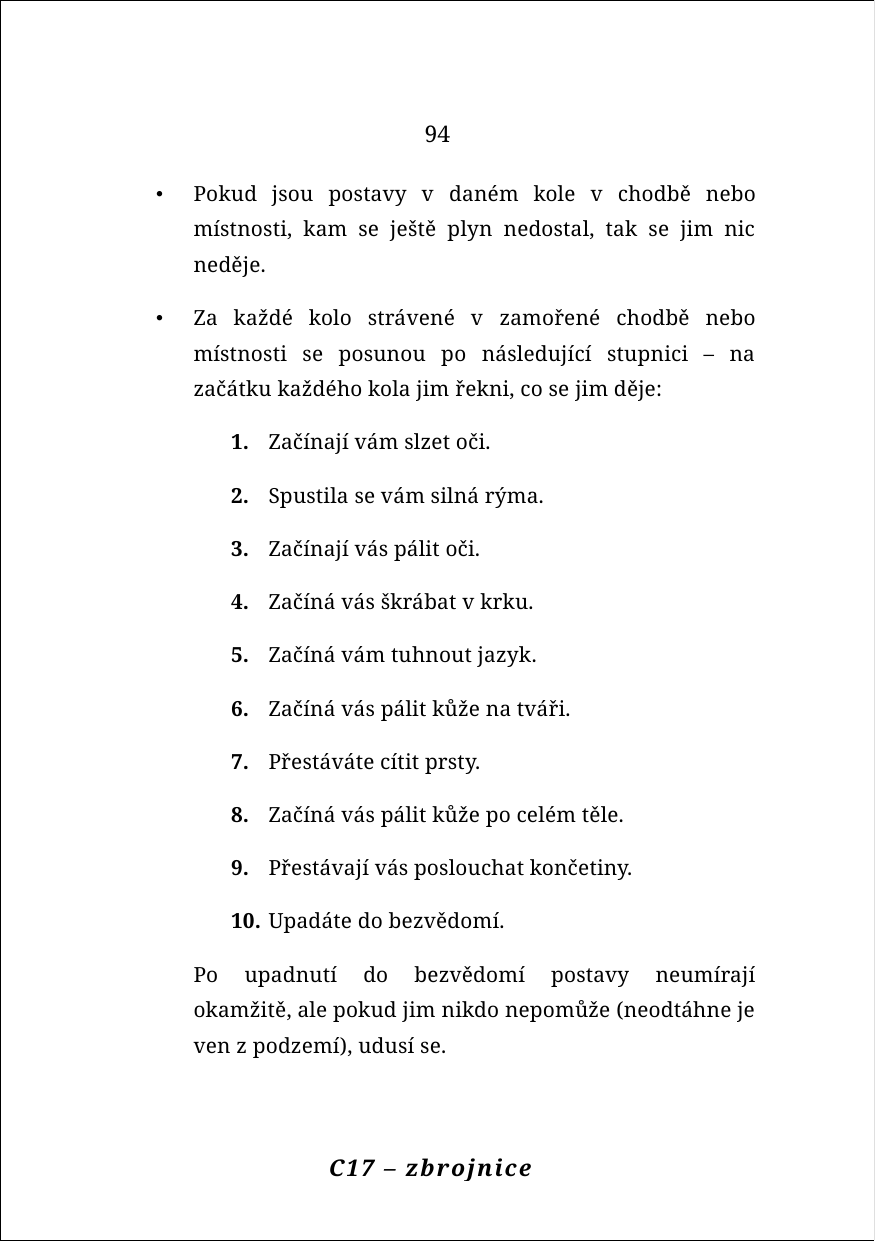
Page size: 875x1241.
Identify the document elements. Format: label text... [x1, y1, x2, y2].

list Začíná vám tuhnout jazyk. [231, 640, 756, 669]
list Začínají vás pálit oči. [231, 534, 756, 562]
list Spustila se vám silná rýma. [231, 481, 756, 509]
list Začíná vás pálit kůže po celém těle. [231, 800, 756, 828]
list Začíná vás pálit kůže na tváři. [231, 694, 756, 722]
list Po upadnutí do bezvědomí postavy neumírají okamžitě, ale pokud jim nikdo nepomůže (neodtáhne je ven z⁠ podzemí), udusí se. [156, 960, 756, 1059]
list Pokud jsou postavy v⁠ daném kole v⁠ chodbě nebo místnosti, kam se ještě plyn nedostal, tak se jim nic neděje. [156, 179, 756, 278]
list Přestáváte cítit prsty. [231, 747, 756, 775]
list Přestávají vás poslouchat končetiny. [231, 853, 756, 882]
list Začínají vám slzet oči. [231, 427, 756, 456]
list Začíná vás škrábat v⁠ krku. [231, 587, 756, 616]
list Upadáte do bezvědomí. [231, 907, 756, 935]
list Za každé kolo strávené v⁠ zamořené chodbě nebo místnosti se posunou po následující stupnici – na začátku každého kola jim řekni, co se jim děje: [156, 303, 756, 403]
